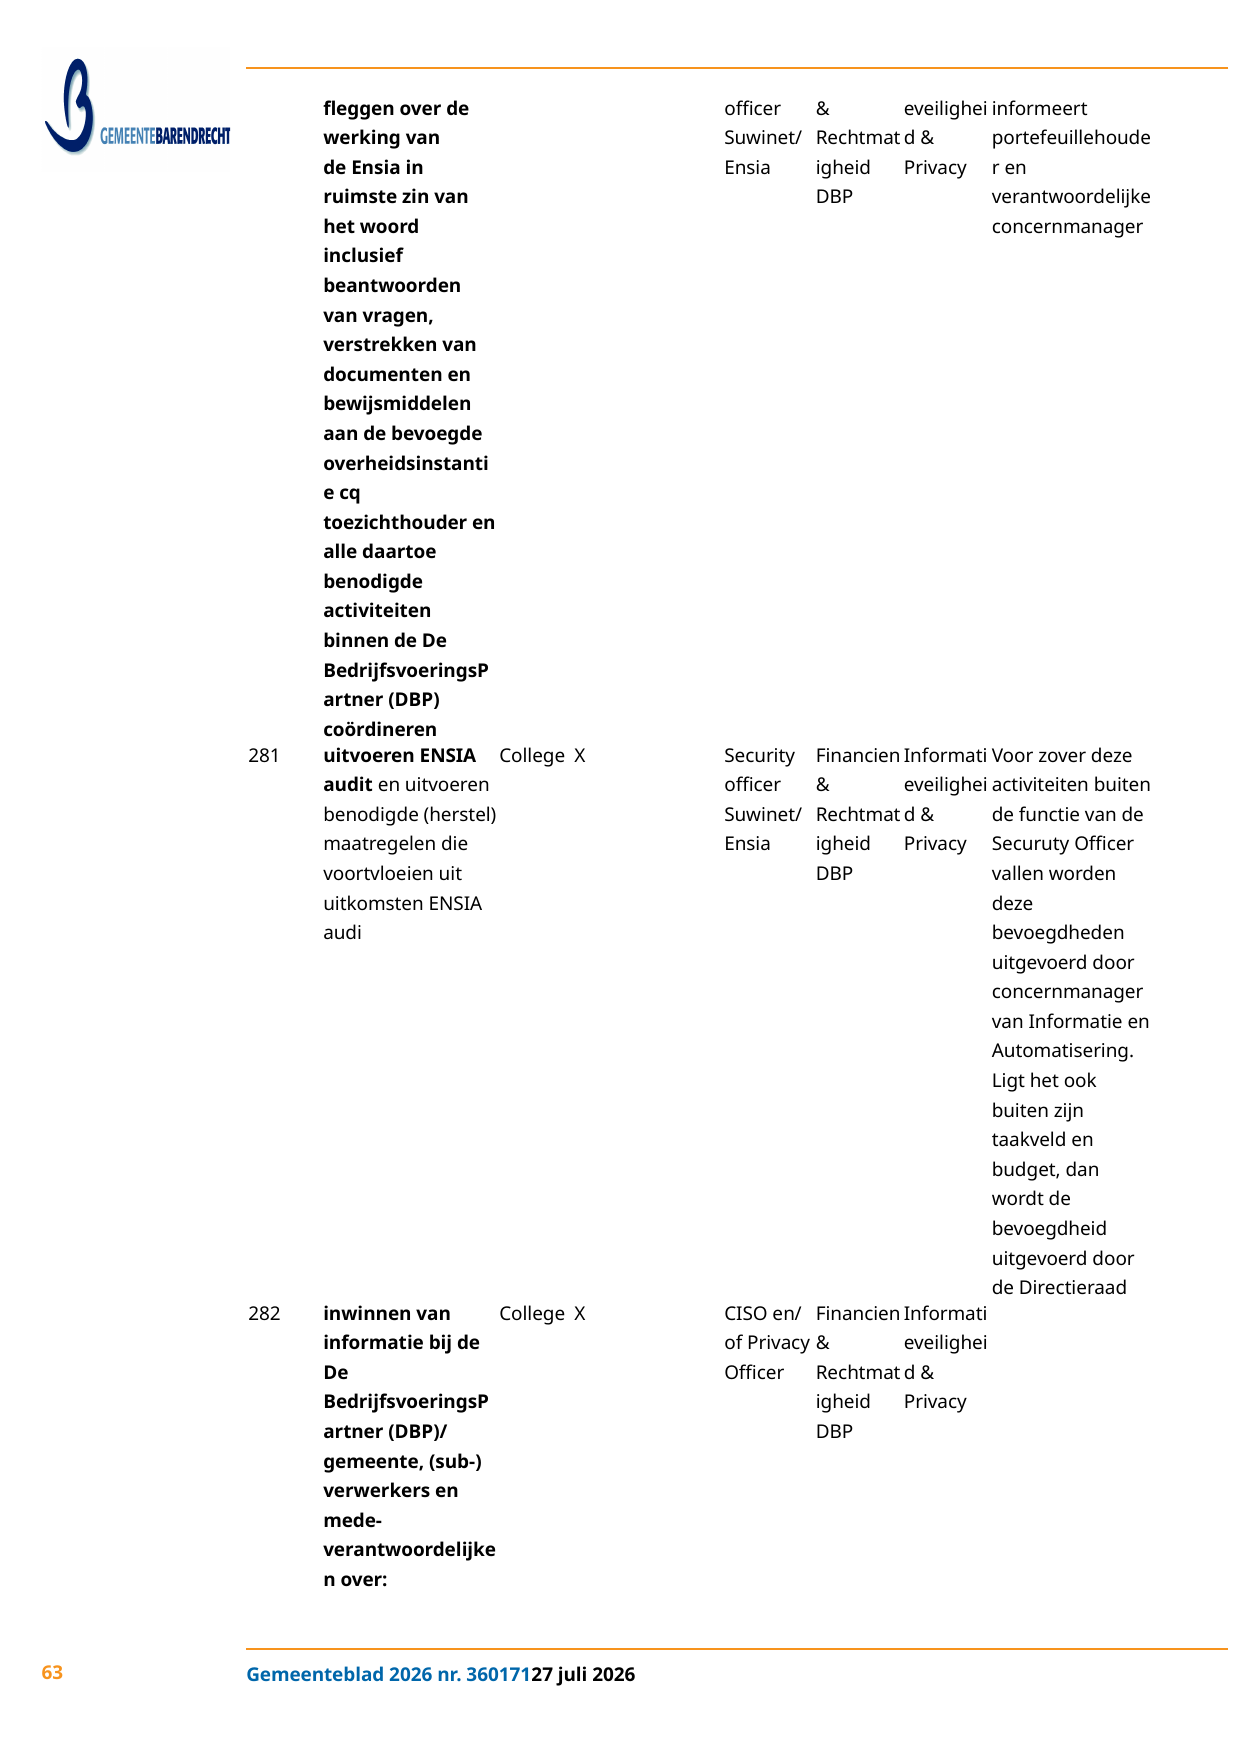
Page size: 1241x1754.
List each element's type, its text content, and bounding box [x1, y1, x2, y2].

picture [41, 47, 231, 172]
table_cell Voor zover deze activiteiten buiten de functie van de Securuty Officer vallen worden deze bevoegdheden uitgevoerd door concernmanager van Informatie en Automatisering. Ligt het ook buiten zijn taakveld en budget, dan wordt de bevoegdheid uitgevoerd door de Directieraad [992, 742, 1152, 1300]
table_cell Security officer Suwinet/ Ensia [724, 742, 816, 1300]
table_cell 281 [248, 742, 323, 1300]
table_cell [574, 95, 649, 742]
table_cell Financien & Rechtmatigheid DBP [816, 742, 904, 1300]
table_cell [992, 1300, 1152, 1592]
table_cell X [574, 742, 649, 1300]
table_cell inwinnen van informatie bij de De BedrijfsvoeringsPartner (DBP)/ gemeente, (sub-) verwerkers en mede-verantwoordelijken over: [323, 1300, 499, 1592]
table_cell 282 [248, 1300, 323, 1592]
table_cell & Rechtmatigheid DBP [816, 95, 904, 742]
table_cell CISO en/ of Privacy Officer [724, 1300, 816, 1592]
table_cell [649, 742, 724, 1300]
table_cell [499, 95, 574, 742]
table_cell Informatieveiligheid & Privacy [904, 742, 992, 1300]
table_cell eveiligheid & Privacy [904, 95, 992, 742]
table_cell informeert portefeuillehouder en verantwoordelijke concernmanager [992, 95, 1152, 742]
table_cell Informatieveiligheid & Privacy [904, 1300, 992, 1592]
table_cell College [499, 742, 574, 1300]
table_cell uitvoeren ENSIA audit en uitvoeren benodigde (herstel) maatregelen die voortvloeien uit uitkomsten ENSIA audi [323, 742, 499, 1300]
table_cell [248, 95, 323, 742]
table_cell [649, 1300, 724, 1592]
table_cell fleggen over de werking van de Ensia in ruimste zin van het woord inclusief beantwoorden van vragen, verstrekken van documenten en bewijsmiddelen aan de bevoegde overheidsinstantie cq toezichthouder en alle daartoe benodigde activiteiten binnen de De BedrijfsvoeringsPartner (DBP) coördineren [323, 95, 499, 742]
table_cell officer Suwinet/ Ensia [724, 95, 816, 742]
table_cell X [574, 1300, 649, 1592]
table_cell College [499, 1300, 574, 1592]
table_cell [649, 95, 724, 742]
table_cell Financien & Rechtmatigheid DBP [816, 1300, 904, 1592]
